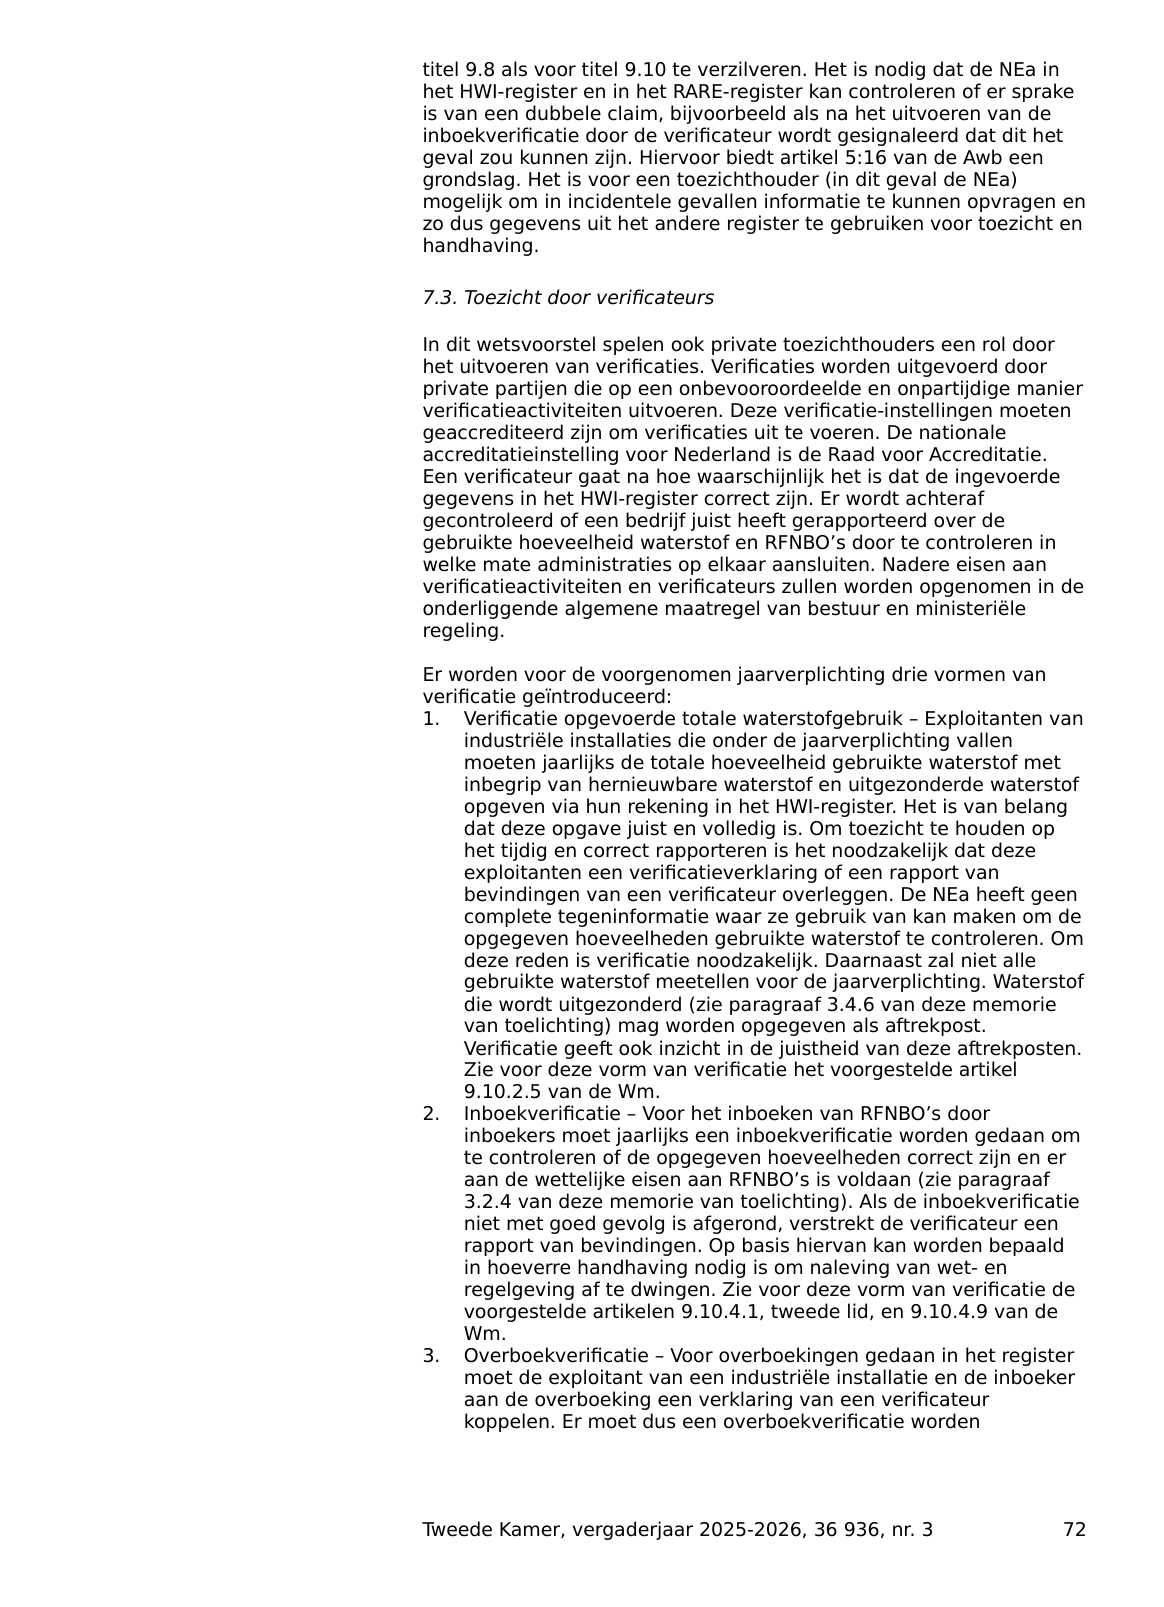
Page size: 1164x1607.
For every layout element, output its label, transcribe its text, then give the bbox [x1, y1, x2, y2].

text 3. Overboekverificatie – Voor overboekingen gedaan in het register moet de exploitant van een industriële installatie en de inboeker aan de overboeking een verklaring van een verificateur koppelen. Er moet dus een overboekverificatie worden [422, 1345, 1087, 1433]
text titel 9.8 als voor titel 9.10 te verzilveren. Het is nodig dat de NEa in het HWI-register en in het RARE-register kan controleren of er sprake is van een dubbele claim, bijvoorbeeld als na het uitvoeren van de inboekverificatie door de verificateur wordt gesignaleerd dat dit het geval zou kunnen zijn. Hiervoor biedt artikel 5:16 van de Awb een grondslag. Het is voor een toezichthouder (in dit geval de NEa) mogelijk om in incidentele gevallen informatie te kunnen opvragen en zo dus gegevens uit het andere register te gebruiken voor toezicht en handhaving. [422, 59, 1087, 257]
text 2. Inboekverificatie – Voor het inboeken van RFNBO’s door inboekers moet jaarlijks een inboekverificatie worden gedaan om te controleren of de opgegeven hoeveelheden correct zijn en er aan de wettelijke eisen aan RFNBO’s is voldaan (zie paragraaf 3.2.4 van deze memorie van toelichting). Als de inboekverificatie niet met goed gevolg is afgerond, verstrekt de verificateur een rapport van bevindingen. Op basis hiervan kan worden bepaald in hoeverre handhaving nodig is om naleving van wet- en regelgeving af te dwingen. Zie voor deze vorm van verificatie de voorgestelde artikelen 9.10.4.1, tweede lid, en 9.10.4.9 van de Wm. [422, 1103, 1087, 1345]
subtitle 7.3. Toezicht door verificateurs [422, 287, 1087, 309]
text 1. Verificatie opgevoerde totale waterstofgebruik – Exploitanten van industriële installaties die onder de jaarverplichting vallen moeten jaarlijks de totale hoeveelheid gebruikte waterstof met inbegrip van hernieuwbare waterstof en uitgezonderde waterstof opgeven via hun rekening in het HWI-register. Het is van belang dat deze opgave juist en volledig is. Om toezicht te houden op het tijdig en correct rapporteren is het noodzakelijk dat deze exploitanten een verificatieverklaring of een rapport van bevindingen van een verificateur overleggen. De NEa heeft geen complete tegeninformatie waar ze gebruik van kan maken om de opgegeven hoeveelheden gebruikte waterstof te controleren. Om deze reden is verificatie noodzakelijk. Daarnaast zal niet alle gebruikte waterstof meetellen voor de jaarverplichting. Waterstof die wordt uitgezonderd (zie paragraaf 3.4.6 van deze memorie van toelichting) mag worden opgegeven als aftrekpost. Verificatie geeft ook inzicht in de juistheid van deze aftrekposten. Zie voor deze vorm van verificatie het voorgestelde artikel 9.10.2.5 van de Wm. [422, 708, 1087, 1103]
text In dit wetsvoorstel spelen ook private toezichthouders een rol door het uitvoeren van verificaties. Verificaties worden uitgevoerd door private partijen die op een onbevooroordeelde en onpartijdige manier verificatieactiviteiten uitvoeren. Deze verificatie-instellingen moeten geaccrediteerd zijn om verificaties uit te voeren. De nationale accreditatieinstelling voor Nederland is de Raad voor Accreditatie. Een verificateur gaat na hoe waarschijnlijk het is dat de ingevoerde gegevens in het HWI-register correct zijn. Er wordt achteraf gecontroleerd of een bedrijf juist heeft gerapporteerd over de gebruikte hoeveelheid waterstof en RFNBO’s door te controleren in welke mate administraties op elkaar aansluiten. Nadere eisen aan verificatieactiviteiten en verificateurs zullen worden opgenomen in de onderliggende algemene maatregel van bestuur en ministeriële regeling. [422, 334, 1087, 642]
text Er worden voor de voorgenomen jaarverplichting drie vormen van verificatie geïntroduceerd: [422, 664, 1087, 708]
